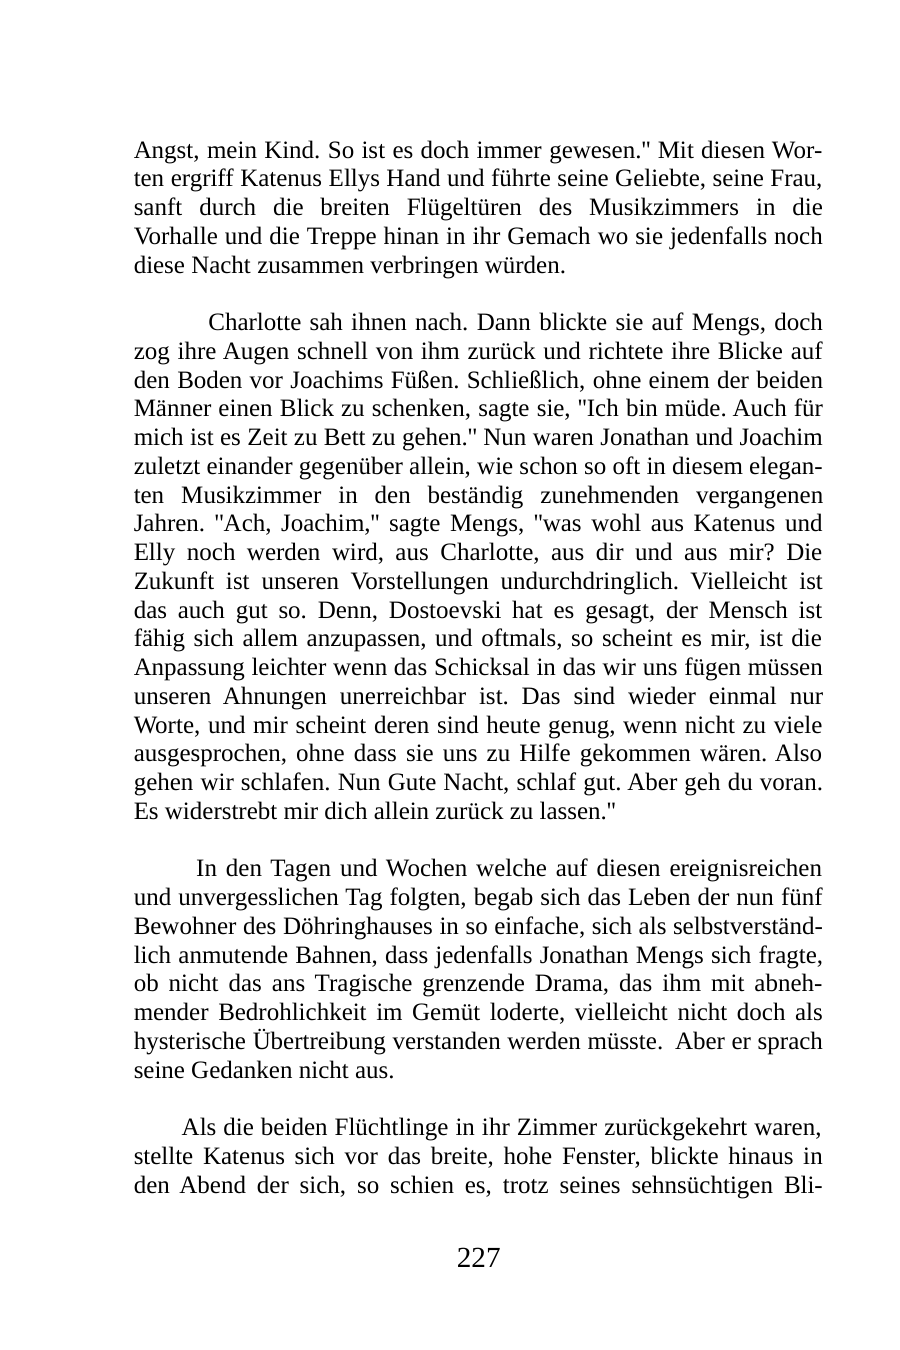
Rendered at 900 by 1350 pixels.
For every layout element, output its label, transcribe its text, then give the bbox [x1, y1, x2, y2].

text Charlotte sah ihnen nach. Dann blickte sie auf Mengs, doch zog ihre Augen schnell von ihm zurück und richtete ihre Blicke auf den Boden vor Joachims Füßen. Schließlich, ohne einem der beiden Männer einen Blick zu schenken, sagte sie, ''Ich bin müde. Auch für mich ist es Zeit zu Bett zu gehen.'' Nun waren Jonathan und Joachim zuletzt einander gegenüber allein, wie schon so oft in diesem elegan-ten Musikzimmer in den beständig zunehmenden vergangenen Jahren. ''Ach, Joachim,'' sagte Mengs, ''was wohl aus Katenus und Elly noch werden wird, aus Charlotte, aus dir und aus mir? Die Zukunft ist unseren Vorstellungen undurchdringlich. Vielleicht ist das auch gut so. Denn, Dostoevski hat es gesagt, der Mensch ist fähig sich allem anzupassen, und oftmals, so scheint es mir, ist die Anpassung leichter wenn das Schicksal in das wir uns fügen müssen unseren Ahnungen unerreichbar ist. Das sind wieder einmal nur Worte, und mir scheint deren sind heute genug, wenn nicht zu viele ausgesprochen, ohne dass sie uns zu Hilfe gekommen wären. Also gehen wir schlafen. Nun Gute Nacht, schlaf gut. Aber geh du voran. Es widerstrebt mir dich allein zurück zu lassen.'' [133, 307, 823, 825]
text Als die beiden Flüchtlinge in ihr Zimmer zurückgekehrt waren, stellte Katenus sich vor das breite, hohe Fenster, blickte hinaus in den Abend der sich, so schien es, trotz seines sehnsüchtigen Bli- [133, 1112, 823, 1198]
text In den Tagen und Wochen welche auf diesen ereignisreichen und unvergesslichen Tag folgten, begab sich das Leben der nun fünf Bewohner des Döhringhauses in so einfache, sich als selbstverständ-lich anmutende Bahnen, dass jedenfalls Jonathan Mengs sich fragte, ob nicht das ans Tragische grenzende Drama, das ihm mit abneh-mender Bedrohlichkeit im Gemüt loderte, vielleicht nicht doch als hysterische Übertreibung verstanden werden müsste. Aber er sprach seine Gedanken nicht aus. [133, 853, 823, 1083]
text Angst, mein Kind. So ist es doch immer gewesen.'' Mit diesen Wor-ten ergriff Katenus Ellys Hand und führte seine Geliebte, seine Frau, sanft durch die breiten Flügeltüren des Musikzimmers in die Vorhalle und die Treppe hinan in ihr Gemach wo sie jedenfalls noch diese Nacht zusammen verbringen würden. [133, 135, 823, 278]
